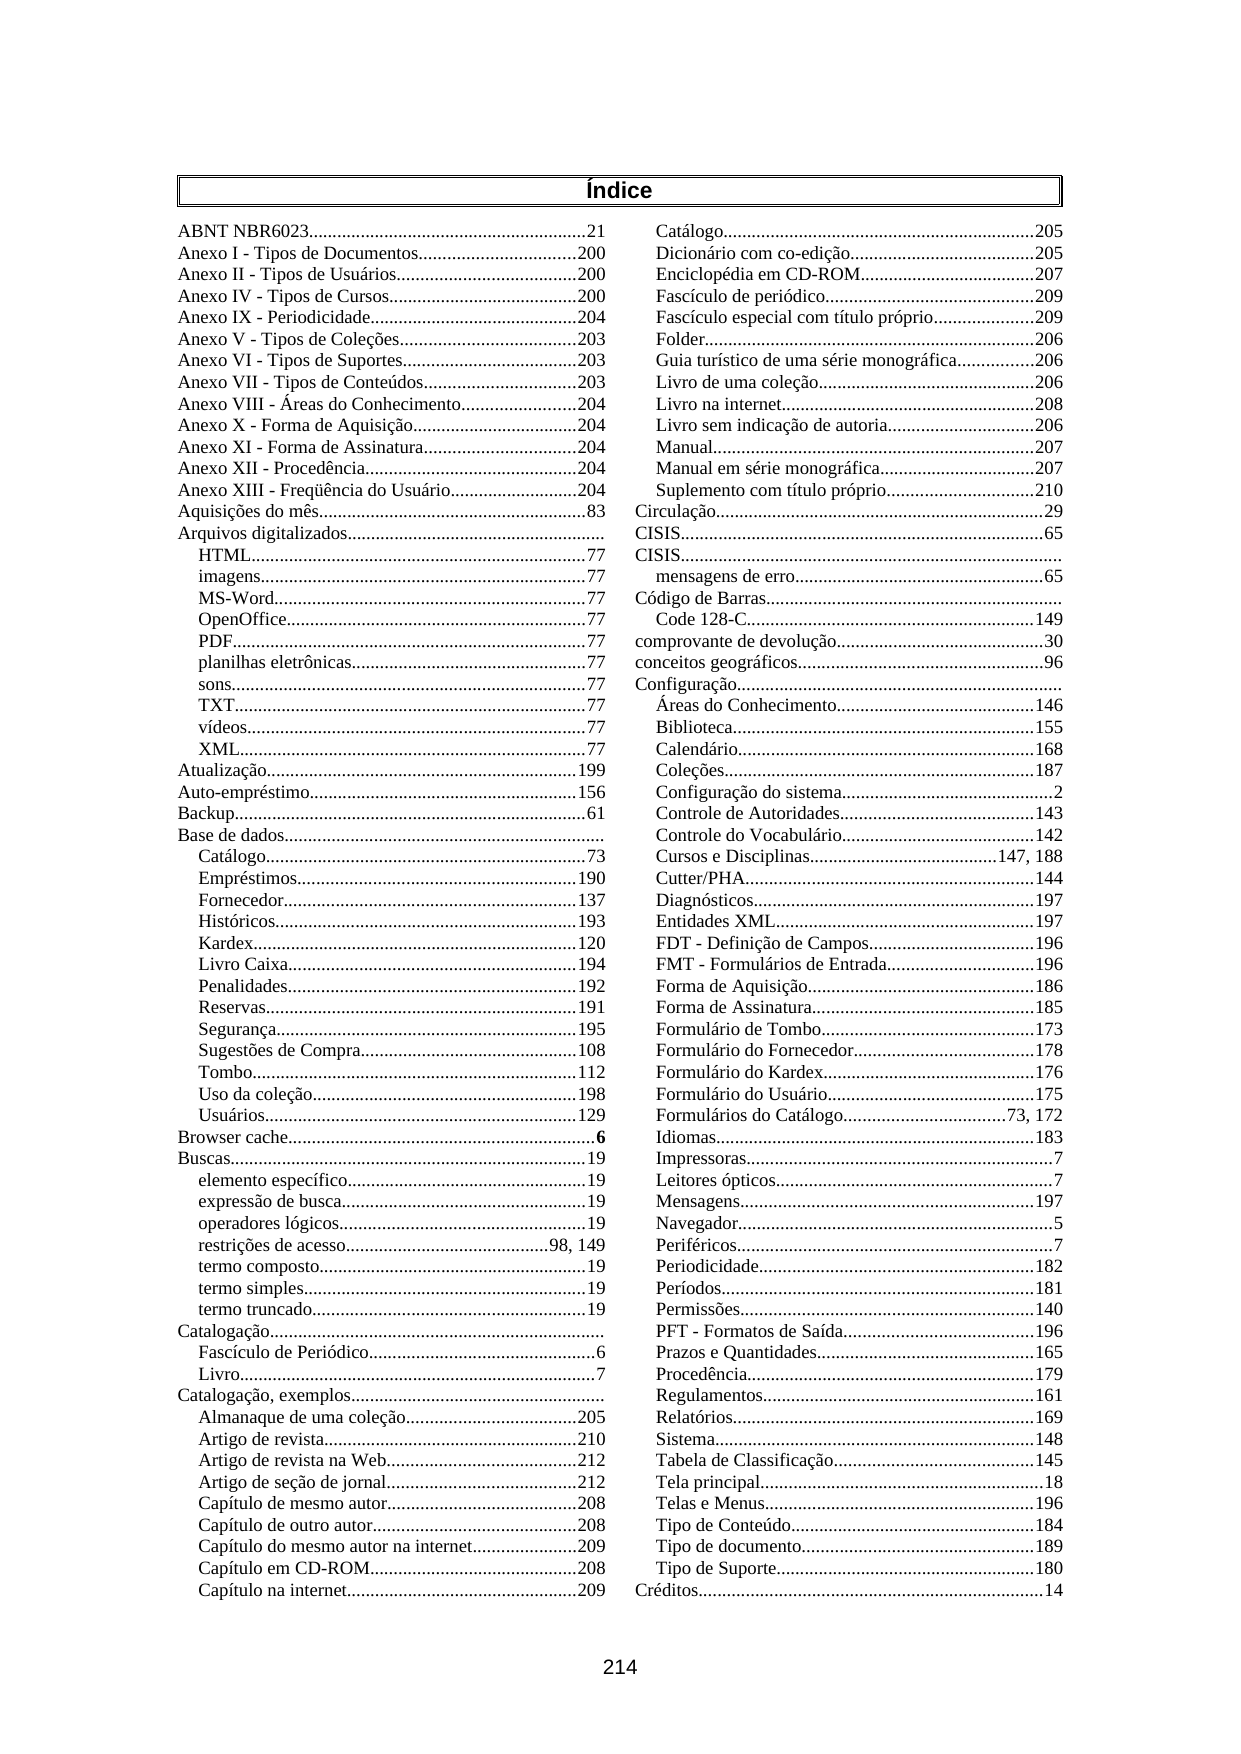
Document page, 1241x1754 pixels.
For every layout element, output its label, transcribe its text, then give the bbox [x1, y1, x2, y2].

text Artigo de revista 210 [198, 1427, 605, 1449]
text Arquivos digitalizados [177, 522, 605, 543]
text Históricos 193 [198, 910, 605, 932]
text Code 128-C 149 [656, 608, 1063, 630]
text ABNT NBR6023 21 [177, 220, 605, 242]
text comprovante de devolução 30 [635, 630, 1063, 651]
text Usuários 129 [198, 1104, 605, 1126]
text Anexo VIII - Áreas do Conhecimento 204 [177, 392, 605, 414]
text Regulamentos 161 [656, 1384, 1063, 1406]
text Configuração [635, 673, 1063, 694]
text PDF 77 [198, 630, 605, 651]
text FMT - Formulários de Entrada 196 [656, 953, 1063, 975]
text operadores lógicos 19 [198, 1212, 605, 1233]
text Capítulo de outro autor 208 [198, 1514, 605, 1535]
text Diagnósticos 197 [656, 888, 1063, 910]
text Browser cache 6 [177, 1126, 605, 1147]
text Sugestões de Compra 108 [198, 1039, 605, 1061]
text OpenOffice 77 [198, 608, 605, 630]
text CISIS 65 [635, 522, 1063, 543]
text PFT - Formatos de Saída 196 [656, 1320, 1063, 1341]
text Manual 207 [656, 436, 1063, 457]
text Uso da coleção 198 [198, 1082, 605, 1104]
text Segurança 195 [198, 1018, 605, 1039]
text Formulário de Tombo 173 [656, 1018, 1063, 1039]
text Períodos 181 [656, 1277, 1063, 1298]
text Livro na internet 208 [656, 392, 1063, 414]
text Fornecedor 137 [198, 888, 605, 910]
text Mensagens 197 [656, 1190, 1063, 1212]
text Tabela de Classificação 145 [656, 1449, 1063, 1471]
text Permissões 140 [656, 1298, 1063, 1320]
text Auto-empréstimo 156 [177, 781, 605, 802]
text Anexo X - Forma de Aquisição 204 [177, 414, 605, 436]
text Formulário do Fornecedor 178 [656, 1039, 1063, 1061]
text Impressoras 7 [656, 1147, 1063, 1169]
text Atualização 199 [177, 759, 605, 781]
text Anexo IV - Tipos de Cursos 200 [177, 285, 605, 306]
text restrições de acesso 98, 149 [198, 1233, 605, 1255]
text Idiomas 183 [656, 1126, 1063, 1147]
text Artigo de revista na Web 212 [198, 1449, 605, 1471]
text planilhas eletrônicas 77 [198, 651, 605, 673]
text elemento específico 19 [198, 1169, 605, 1190]
text Controle de Autoridades 143 [656, 802, 1063, 824]
text termo truncado 19 [198, 1298, 605, 1320]
text Cursos e Disciplinas 147, 188 [656, 845, 1063, 867]
text HTML 77 [198, 543, 605, 565]
text Guia turístico de uma série monográfica 206 [656, 349, 1063, 371]
text Enciclopédia em CD-ROM 207 [656, 263, 1063, 285]
text Formulários do Catálogo 73, 172 [656, 1104, 1063, 1126]
text Código de Barras [635, 587, 1063, 608]
text Buscas 19 [177, 1147, 605, 1169]
text Controle do Vocabulário 142 [656, 824, 1063, 845]
text Relatórios 169 [656, 1406, 1063, 1427]
text CISIS [635, 543, 1063, 565]
text Telas e Menus 196 [656, 1492, 1063, 1514]
text Dicionário com co-edição 205 [656, 242, 1063, 263]
text Forma de Aquisição 186 [656, 975, 1063, 996]
text Base de dados [177, 824, 605, 845]
text Empréstimos 190 [198, 867, 605, 888]
text Capítulo do mesmo autor na internet 209 [198, 1535, 605, 1557]
text Manual em série monográfica 207 [656, 457, 1063, 479]
text imagens 77 [198, 565, 605, 587]
text Tela principal 18 [656, 1471, 1063, 1492]
text Calendário 168 [656, 737, 1063, 759]
text Livro de uma coleção 206 [656, 371, 1063, 392]
text Créditos 14 [635, 1578, 1063, 1600]
text Navegador 5 [656, 1212, 1063, 1233]
text mensagens de erro 65 [656, 565, 1063, 587]
text Prazos e Quantidades 165 [656, 1341, 1063, 1363]
text termo composto 19 [198, 1255, 605, 1277]
text Leitores ópticos 7 [656, 1169, 1063, 1190]
text Circulação 29 [635, 500, 1063, 522]
text Biblioteca 155 [656, 716, 1063, 737]
text Catálogo 205 [656, 220, 1063, 242]
text Catálogo 73 [198, 845, 605, 867]
text Suplemento com título próprio 210 [656, 479, 1063, 500]
text Áreas do Conhecimento 146 [656, 694, 1063, 716]
text Fascículo de Periódico 6 [198, 1341, 605, 1363]
text Anexo XIII - Freqüência do Usuário 204 [177, 479, 605, 500]
text Catalogação [177, 1320, 605, 1341]
text Periféricos 7 [656, 1233, 1063, 1255]
text Anexo VI - Tipos de Suportes 203 [177, 349, 605, 371]
text Reservas 191 [198, 996, 605, 1018]
text Anexo XII - Procedência 204 [177, 457, 605, 479]
text conceitos geográficos 96 [635, 651, 1063, 673]
text Tipo de Suporte 180 [656, 1557, 1063, 1578]
text Livro Caixa 194 [198, 953, 605, 975]
text Anexo I - Tipos de Documentos 200 [177, 242, 605, 263]
text Sistema 148 [656, 1427, 1063, 1449]
text Capítulo de mesmo autor 208 [198, 1492, 605, 1514]
text Livro 7 [198, 1363, 605, 1384]
text Catalogação, exemplos [177, 1384, 605, 1406]
text Configuração do sistema 2 [656, 781, 1063, 802]
text expressão de busca 19 [198, 1190, 605, 1212]
text Livro sem indicação de autoria 206 [656, 414, 1063, 436]
text Formulário do Usuário 175 [656, 1082, 1063, 1104]
text Anexo V - Tipos de Coleções 203 [177, 328, 605, 349]
text TXT 77 [198, 694, 605, 716]
text Anexo II - Tipos de Usuários 200 [177, 263, 605, 285]
text termo simples 19 [198, 1277, 605, 1298]
text FDT - Definição de Campos 196 [656, 932, 1063, 953]
text MS-Word 77 [198, 587, 605, 608]
text vídeos 77 [198, 716, 605, 737]
text Procedência 179 [656, 1363, 1063, 1384]
text Anexo VII - Tipos de Conteúdos 203 [177, 371, 605, 392]
text Tipo de documento 189 [656, 1535, 1063, 1557]
text Capítulo na internet 209 [198, 1578, 605, 1600]
text Aquisições do mês 83 [177, 500, 605, 522]
text Kardex 120 [198, 932, 605, 953]
text Coleções 187 [656, 759, 1063, 781]
text Anexo XI - Forma de Assinatura 204 [177, 436, 605, 457]
text Tipo de Conteúdo 184 [656, 1514, 1063, 1535]
text Backup 61 [177, 802, 605, 824]
text Cutter/PHA 144 [656, 867, 1063, 888]
text Entidades XML 197 [656, 910, 1063, 932]
text Folder 206 [656, 328, 1063, 349]
text Penalidades 192 [198, 975, 605, 996]
text Periodicidade 182 [656, 1255, 1063, 1277]
text XML 77 [198, 737, 605, 759]
text Capítulo em CD-ROM 208 [198, 1557, 605, 1578]
text Almanaque de uma coleção 205 [198, 1406, 605, 1427]
text Fascículo de periódico 209 [656, 285, 1063, 306]
text Artigo de seção de jornal 212 [198, 1471, 605, 1492]
text Formulário do Kardex 176 [656, 1061, 1063, 1082]
text Fascículo especial com título próprio 209 [656, 306, 1063, 328]
text sons 77 [198, 673, 605, 694]
text Forma de Assinatura 185 [656, 996, 1063, 1018]
text Tombo 112 [198, 1061, 605, 1082]
text Anexo IX - Periodicidade 204 [177, 306, 605, 328]
